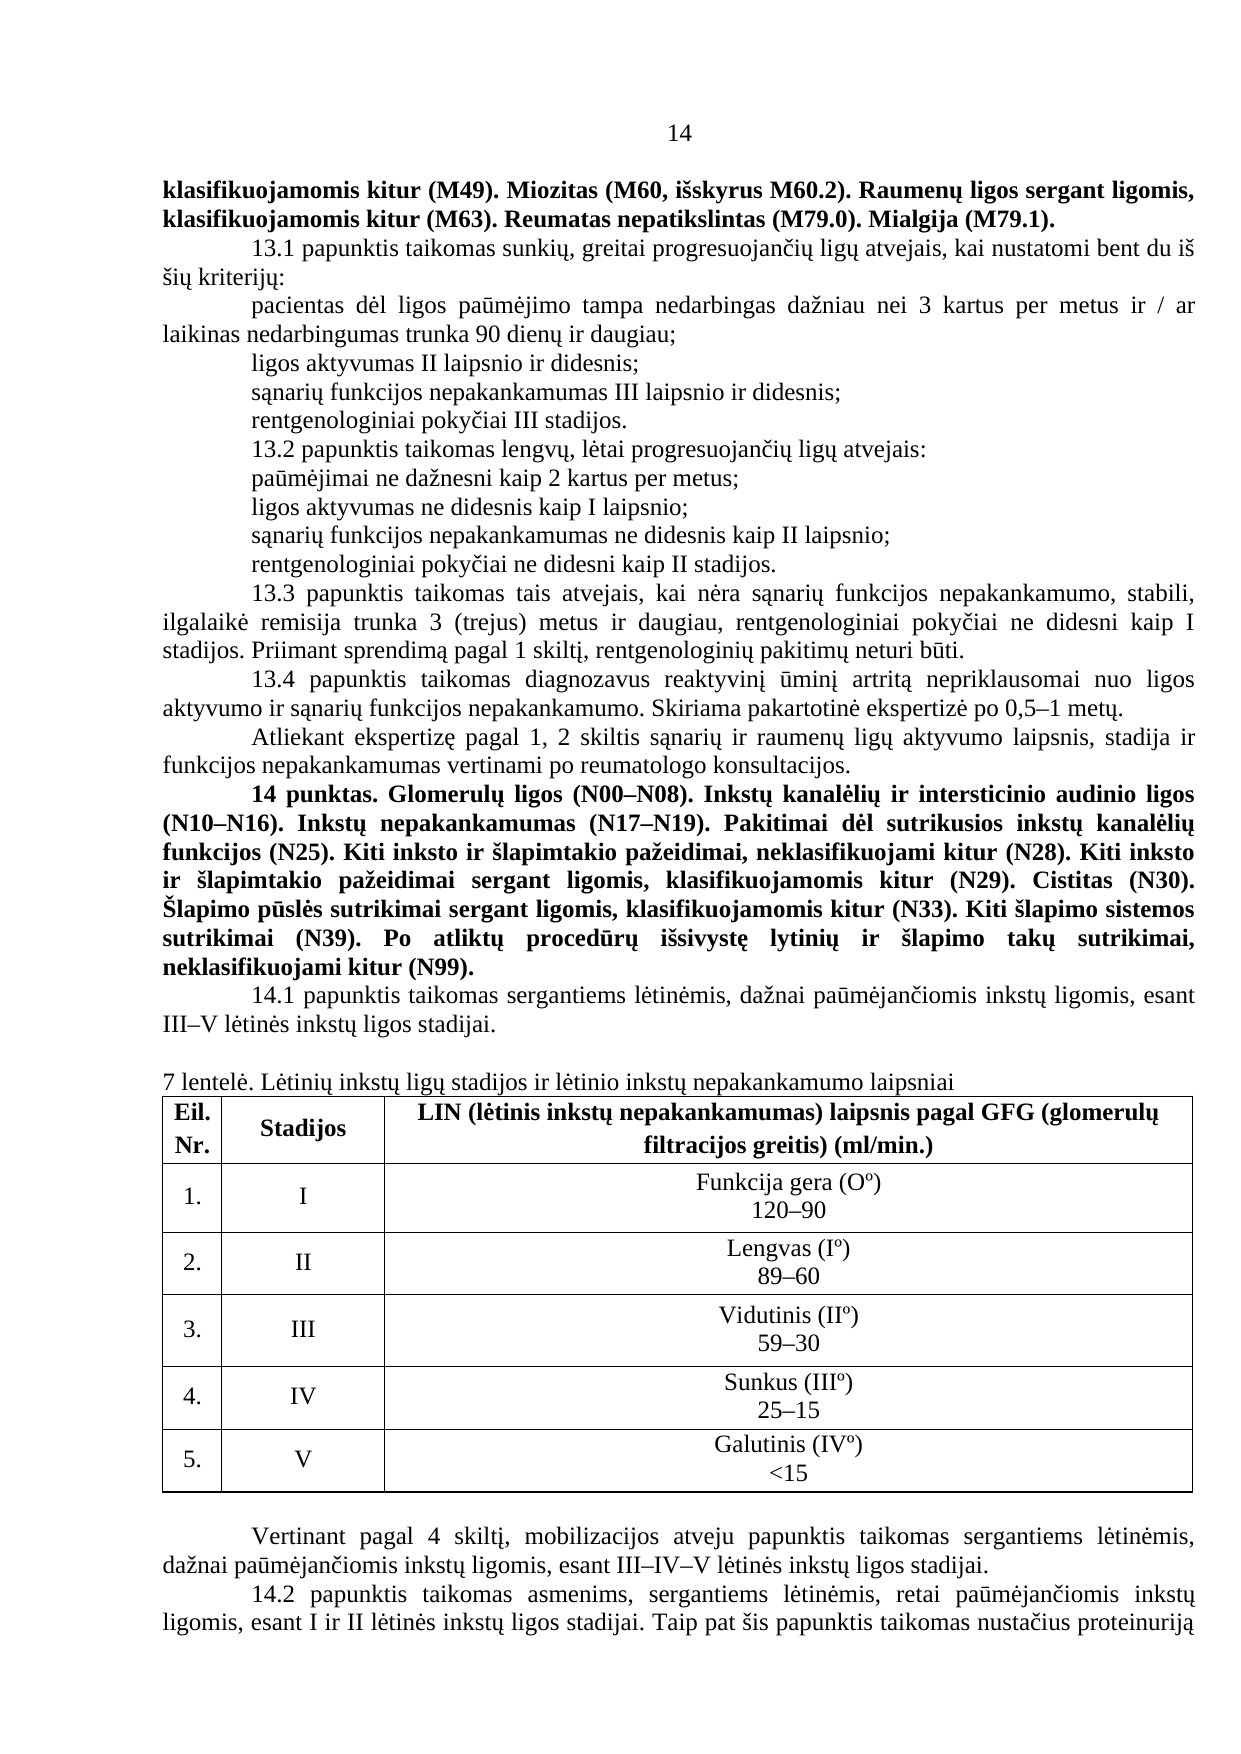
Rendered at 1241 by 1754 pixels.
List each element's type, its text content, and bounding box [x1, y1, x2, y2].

text 14.2 papunktis taikomas asmenims, sergantiems lėtinėmis, retai paūmėjančiomis inkstų ligomis, esant I ir II lėtinės inkstų ligos stadijai. Taip pat šis papunktis taikomas nustačius proteinuriją [162, 1579, 1196, 1636]
table_cell Vidutinis (IIº) 59–30 [385, 1295, 1192, 1366]
text 7 lentelė. Lėtinių inkstų ligų stadijos ir lėtinio inkstų nepakankamumo laipsniai [162, 1067, 1196, 1096]
table_cell II [222, 1233, 384, 1294]
table_cell 2. [163, 1233, 221, 1294]
text pacientas dėl ligos paūmėjimo tampa nedarbingas dažniau nei 3 kartus per metus ir / ar laikinas nedarbingumas trunka 90 dienų ir daugiau; [162, 291, 1196, 348]
text 13.4 papunktis taikomas diagnozavus reaktyvinį ūminį artritą nepriklausomai nuo ligos aktyvumo ir sąnarių funkcijos nepakankamumo. Skiriama pakartotinė ekspertizė po 0,5–1 metų. [162, 664, 1196, 722]
table_cell Sunkus (IIIº) 25–15 [385, 1367, 1192, 1428]
table_cell I [222, 1164, 384, 1232]
text 13.2 papunktis taikomas lengvų, lėtai progresuojančių ligų atvejais: [162, 434, 1196, 463]
text rentgenologiniai pokyčiai III stadijos. [162, 406, 1196, 434]
table_cell Funkcija gera (Oº) 120–90 [385, 1164, 1192, 1232]
text 14.1 papunktis taikomas sergantiems lėtinėmis, dažnai paūmėjančiomis inkstų ligomis, esant III–V lėtinės inkstų ligos stadijai. [162, 981, 1196, 1038]
text sąnarių funkcijos nepakankamumas III laipsnio ir didesnis; [162, 377, 1196, 406]
table_cell III [222, 1295, 384, 1366]
table_cell Galutinis (IVº) <15 [385, 1430, 1192, 1491]
table_header Stadijos [222, 1097, 384, 1163]
text 14 punktas. Glomerulų ligos (N00–N08). Inkstų kanalėlių ir intersticinio audinio ligos (N10–N16). Inkstų nepakankamumas (N17–N19). Pakitimai dėl sutrikusios inkstų kanalėlių funkcijos (N25). Kiti inksto ir šlapimtakio pažeidimai, neklasifikuojami kitur (N28). Kiti inksto ir šlapimtakio pažeidimai sergant ligomis, klasifikuojamomis kitur (N29). Cistitas (N30). Šlapimo pūslės sutrikimai sergant ligomis, klasifikuojamomis kitur (N33). Kiti šlapimo sistemos sutrikimai (N39). Po atliktų procedūrų išsivystę lytinių ir šlapimo takų sutrikimai, neklasifikuojami kitur (N99). [162, 779, 1196, 981]
table_cell 5. [163, 1430, 221, 1491]
text Vertinant pagal 4 skiltį, mobilizacijos atveju papunktis taikomas sergantiems lėtinėmis, dažnai paūmėjančiomis inkstų ligomis, esant III–IV–V lėtinės inkstų ligos stadijai. [162, 1521, 1196, 1579]
table_cell 1. [163, 1164, 221, 1232]
text paūmėjimai ne dažnesni kaip 2 kartus per metus; [162, 463, 1196, 492]
text rentgenologiniai pokyčiai ne didesni kaip II stadijos. [162, 549, 1196, 578]
table_cell 4. [163, 1367, 221, 1428]
text sąnarių funkcijos nepakankamumas ne didesnis kaip II laipsnio; [162, 521, 1196, 549]
text Atliekant ekspertizę pagal 1, 2 skiltis sąnarių ir raumenų ligų aktyvumo laipsnis, stadija ir funkcijos nepakankamumas vertinami po reumatologo konsultacijos. [162, 722, 1196, 779]
table_cell 3. [163, 1295, 221, 1366]
text 13.1 papunktis taikomas sunkių, greitai progresuojančių ligų atvejais, kai nustatomi bent du iš šių kriterijų: [162, 233, 1196, 291]
table_header Eil. Nr. [163, 1097, 221, 1163]
table_cell V [222, 1430, 384, 1491]
text ligos aktyvumas ne didesnis kaip I laipsnio; [162, 492, 1196, 521]
text klasifikuojamomis kitur (M49). Miozitas (M60, išskyrus M60.2). Raumenų ligos sergant ligomis, klasifikuojamomis kitur (M63). Reumatas nepatikslintas (M79.0). Mialgija (M79.1). [162, 176, 1196, 233]
text 13.3 papunktis taikomas tais atvejais, kai nėra sąnarių funkcijos nepakankamumo, stabili, ilgalaikė remisija trunka 3 (trejus) metus ir daugiau, rentgenologiniai pokyčiai ne didesni kaip I stadijos. Priimant sprendimą pagal 1 skiltį, rentgenologinių pakitimų neturi būti. [162, 578, 1196, 664]
table_header LIN (lėtinis inkstų nepakankamumas) laipsnis pagal GFG (glomerulų filtracijos greitis) (ml/min.) [385, 1097, 1192, 1163]
table_cell IV [222, 1367, 384, 1428]
table_cell Lengvas (Iº) 89–60 [385, 1233, 1192, 1294]
text ligos aktyvumas II laipsnio ir didesnis; [162, 348, 1196, 377]
